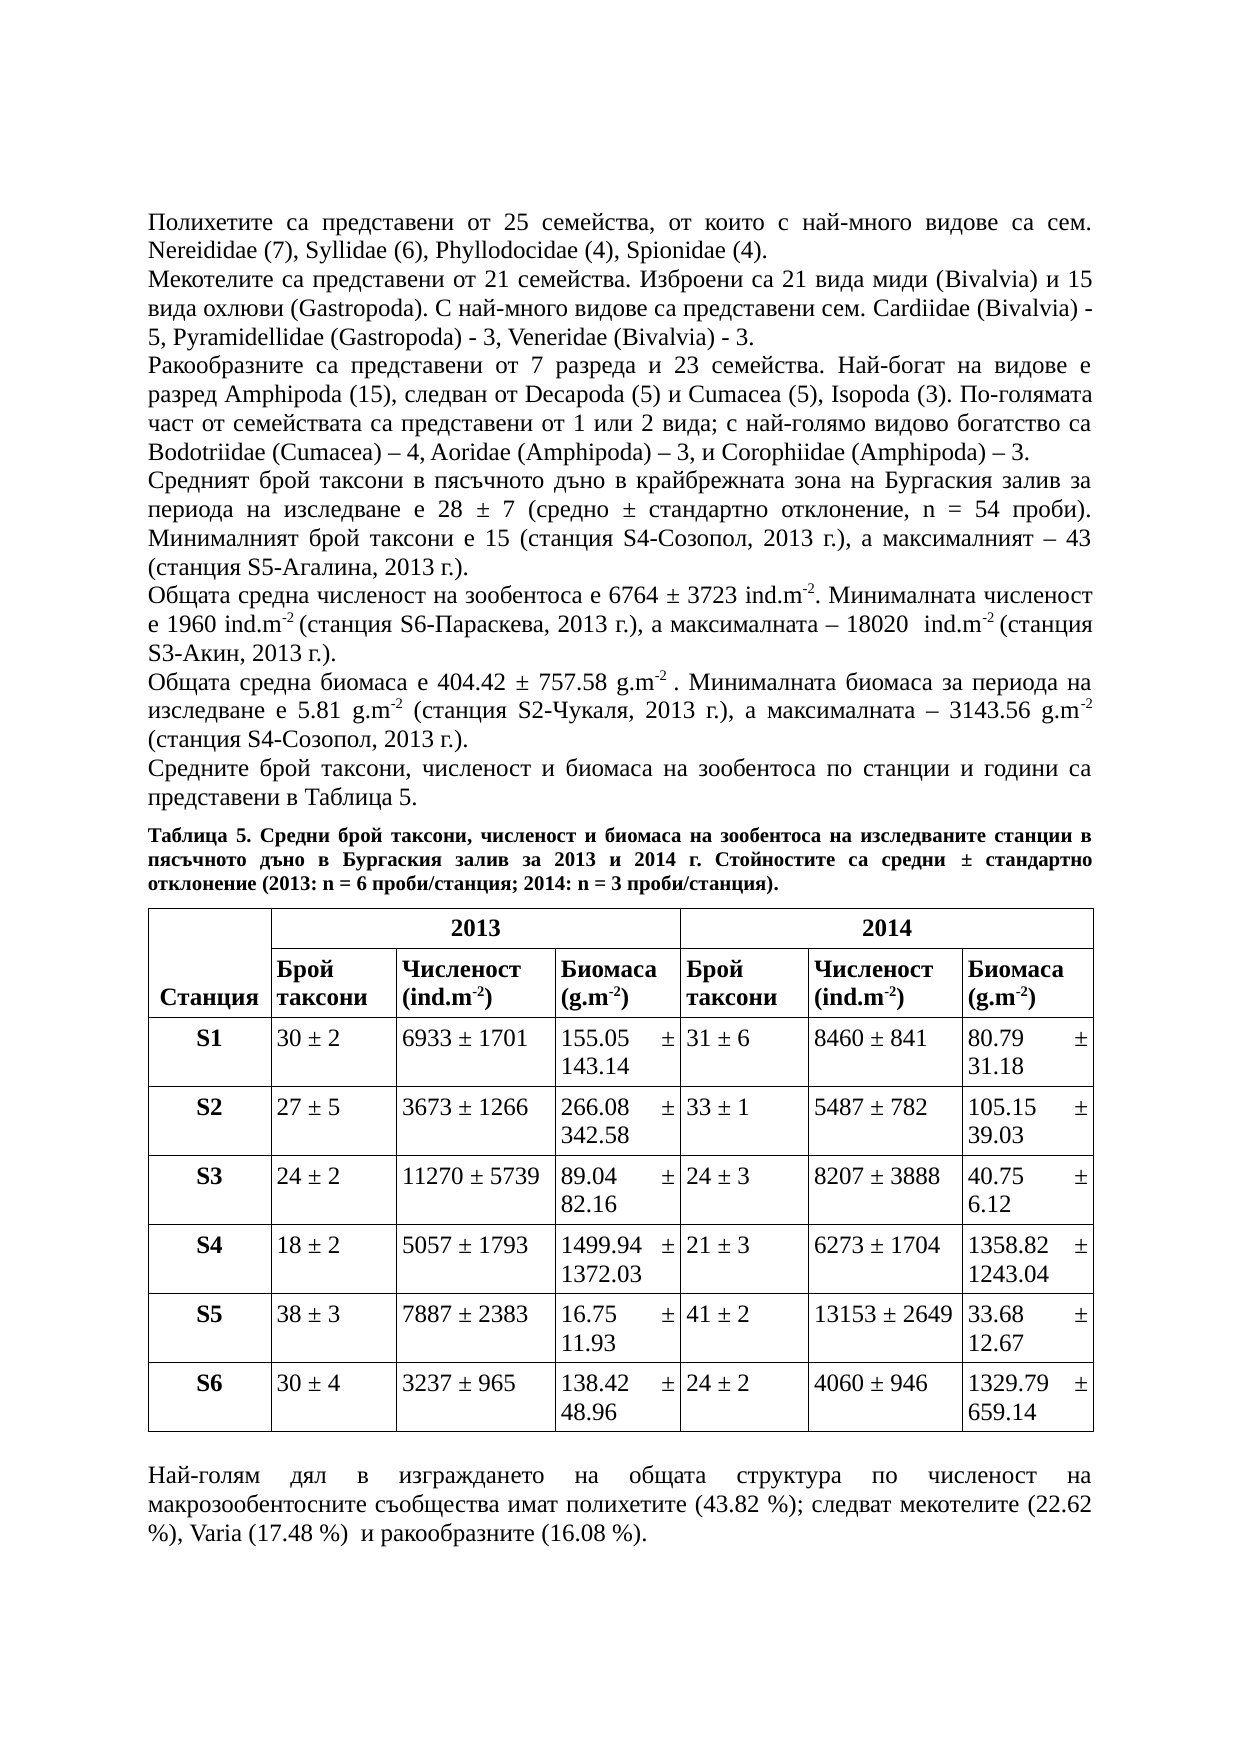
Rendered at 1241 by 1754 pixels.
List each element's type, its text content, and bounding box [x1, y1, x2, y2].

table_cell S6 [149, 1363, 271, 1431]
table_cell 4060 ± 946 [809, 1363, 962, 1431]
table_cell 3237 ± 965 [397, 1363, 555, 1431]
table_cell 33 ± 1 [681, 1087, 808, 1155]
table_cell 8460 ± 841 [809, 1018, 962, 1086]
table_cell 7887 ± 2383 [397, 1294, 555, 1362]
table_cell 89.04 ± 82.16 [556, 1156, 680, 1224]
table_cell Биомаса (g.m-2) [963, 949, 1093, 1017]
table_cell 38 ± 3 [272, 1294, 396, 1362]
table_cell S4 [149, 1225, 271, 1293]
table_header 2013 [272, 909, 680, 948]
text Общата средна численост на зообентоса е 6764 ± 3723 ind.m-2. Минималната численост е 1960 ind.m-2 (станция S6-Параскева, 2013 г.), а максималната – 18020 ind.m-2 (станция S3-Акин, 2013 г.). [148, 580, 1093, 667]
table_cell 16.75 ± 11.93 [556, 1294, 680, 1362]
table_cell 30 ± 2 [272, 1018, 396, 1086]
table_cell Численост (ind.m-2) [397, 949, 555, 1017]
table_cell 5487 ± 782 [809, 1087, 962, 1155]
text Мекотелите са представени от 21 семейства. Изброени са 21 вида миди (Bivalvia) и 15 вида охлюви (Gastropoda). С най-много видове са представени сем. Cardiidae (Bivalvia) - 5, Pyramidellidae (Gastropoda) - 3, Veneridae (Bivalvia) - 3. [148, 264, 1093, 350]
text Общата средна биомаса е 404.42 ± 757.58 g.m-2 . Минималната биомаса за периода на изследване е 5.81 g.m-2 (станция S2-Чукаля, 2013 г.), а максималната – 3143.56 g.m-2 (станция S4-Созопол, 2013 г.). [148, 667, 1093, 753]
table_cell 5057 ± 1793 [397, 1225, 555, 1293]
text Полихетите са представени от 25 семейства, от които с най-много видове са сем. Nereididae (7), Syllidae (6), Phyllodocidae (4), Spionidae (4). [148, 207, 1093, 264]
text Ракообразните са представени от 7 разреда и 23 семейства. Най-богат на видове е разред Amphipoda (15), следван от Decapoda (5) и Cumacea (5), Isopoda (3). По-голямата част от семействата са представени от 1 или 2 вида; с най-голямо видово богатство са Bodotriidae (Cumacea) – 4, Aoridae (Amphipoda) – 3, и Corophiidae (Amphipoda) – 3. [148, 350, 1093, 465]
table_cell S2 [149, 1087, 271, 1155]
table_cell 13153 ± 2649 [809, 1294, 962, 1362]
table_cell 40.75 ± 6.12 [963, 1156, 1093, 1224]
table_cell 6933 ± 1701 [397, 1018, 555, 1086]
table_header 2014 [681, 909, 1093, 948]
table_cell 24 ± 3 [681, 1156, 808, 1224]
table_cell 6273 ± 1704 [809, 1225, 962, 1293]
table_cell 138.42 ± 48.96 [556, 1363, 680, 1431]
table_cell Численост (ind.m-2) [809, 949, 962, 1017]
table_cell 266.08 ± 342.58 [556, 1087, 680, 1155]
table_cell 27 ± 5 [272, 1087, 396, 1155]
text Таблица 5. Средни брой таксони, численост и биомаса на зообентоса на изследваните станции в пясъчното дъно в Бургаския залив за 2013 и 2014 г. Стойностите са средни ± стандартно отклонение (2013: n = 6 проби/станция; 2014: n = 3 проби/станция). [148, 823, 1093, 895]
table_cell 8207 ± 3888 [809, 1156, 962, 1224]
table_cell Брой таксони [272, 949, 396, 1017]
table_cell 24 ± 2 [272, 1156, 396, 1224]
table_cell Биомаса (g.m-2) [556, 949, 680, 1017]
table_cell 18 ± 2 [272, 1225, 396, 1293]
table_cell 105.15 ± 39.03 [963, 1087, 1093, 1155]
table_cell 3673 ± 1266 [397, 1087, 555, 1155]
table_cell 31 ± 6 [681, 1018, 808, 1086]
table_cell 80.79 ± 31.18 [963, 1018, 1093, 1086]
text Средните брой таксони, численост и биомаса на зообентоса по станции и години са представени в Таблица 5. [148, 753, 1093, 810]
table_cell S5 [149, 1294, 271, 1362]
table_cell 155.05 ± 143.14 [556, 1018, 680, 1086]
text Най-голям дял в изграждането на общата структура по численост на макрозообентосните съобщества имат полихетите (43.82 %); следват мекотелите (22.62 %), Varia (17.48 %) и ракообразните (16.08 %). [148, 1460, 1093, 1546]
table_cell 41 ± 2 [681, 1294, 808, 1362]
table_cell 1358.82 ± 1243.04 [963, 1225, 1093, 1293]
table_cell 24 ± 2 [681, 1363, 808, 1431]
table_cell 1329.79 ± 659.14 [963, 1363, 1093, 1431]
text Средният брой таксони в пясъчното дъно в крайбрежната зона на Бургаския залив за периода на изследване е 28 ± 7 (средно ± стандартно отклонение, n = 54 проби). Минималният брой таксони е 15 (станция S4-Созопол, 2013 г.), а максималният – 43 (станция S5-Агалина, 2013 г.). [148, 465, 1093, 580]
table_cell 30 ± 4 [272, 1363, 396, 1431]
table_cell 1499.94 ± 1372.03 [556, 1225, 680, 1293]
table_cell S3 [149, 1156, 271, 1224]
table_cell 21 ± 3 [681, 1225, 808, 1293]
table_header Станция [149, 909, 271, 1017]
table_cell 33.68 ± 12.67 [963, 1294, 1093, 1362]
table_cell Брой таксони [681, 949, 808, 1017]
table_cell 11270 ± 5739 [397, 1156, 555, 1224]
table_cell S1 [149, 1018, 271, 1086]
